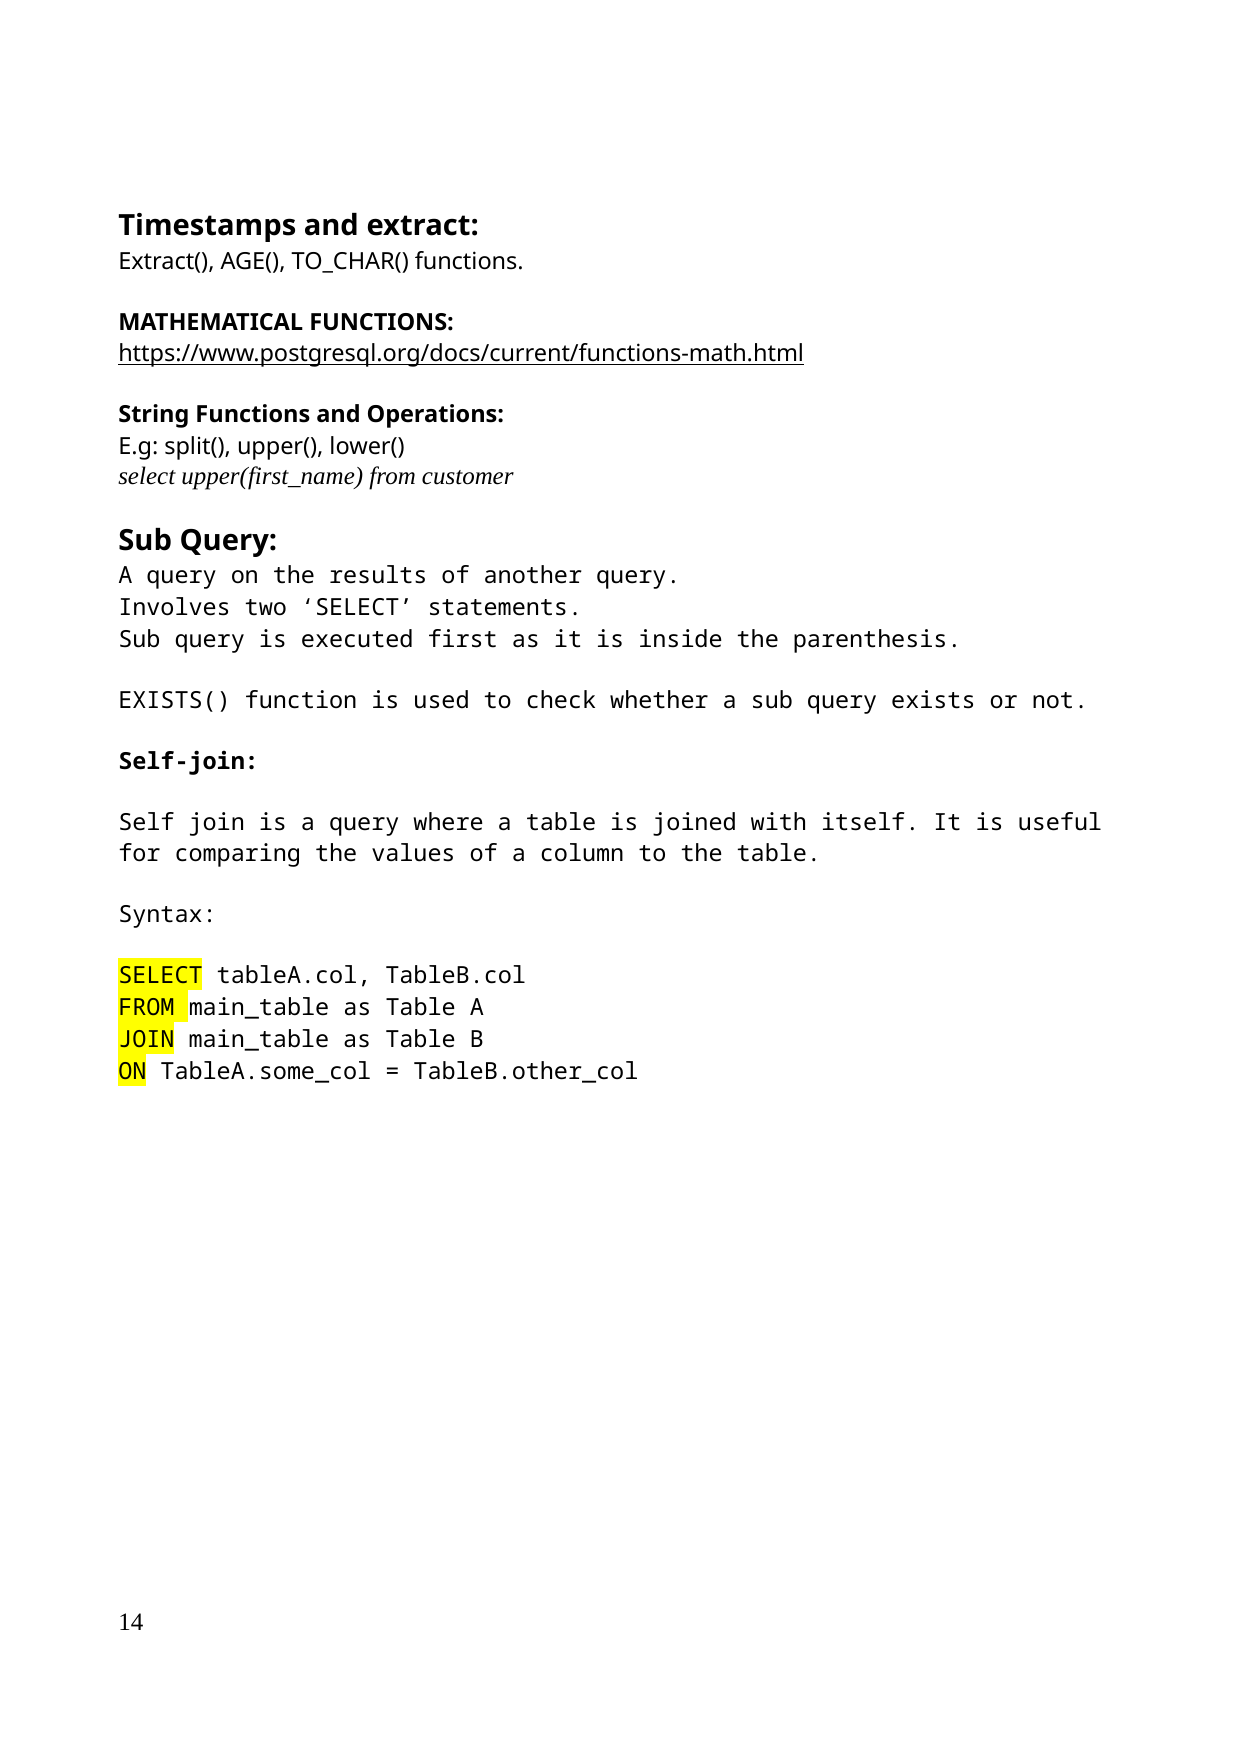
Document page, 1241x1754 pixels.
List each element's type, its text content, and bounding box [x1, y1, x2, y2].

text EXISTS() function is used to check whether a sub query exists or not. [118, 683, 1122, 715]
text SELECT tableA.col, TableB.col [118, 958, 1122, 990]
text Syntax: [118, 897, 1122, 929]
text A query on the results of another query. [118, 559, 1122, 591]
text Sub Query: [118, 519, 1122, 559]
text String Functions and Operations: [118, 397, 1122, 429]
text ON TableA.some_col = TableB.other_col [118, 1054, 1122, 1086]
text Self-join: [118, 744, 1122, 776]
text E.g: split(), upper(), lower() [118, 429, 1122, 461]
text JOIN main_table as Table B [118, 1022, 1122, 1054]
text Self join is a query where a table is joined with itself. It is useful for comparing the values of a column to the table. [118, 805, 1122, 869]
text Sub query is executed first as it is inside the parenthesis. [118, 623, 1122, 654]
text https://www.postgresql.org/docs/current/functions-math.html [118, 337, 1122, 369]
text FROM main_table as Table A [118, 990, 1122, 1022]
text Timestamps and extract: [118, 204, 1122, 244]
text select upper(first_name) from customer [118, 461, 1122, 519]
text Extract(), AGE(), TO_CHAR() functions. [118, 244, 1122, 276]
text Involves two ‘SELECT’ statements. [118, 591, 1122, 623]
text MATHEMATICAL FUNCTIONS: [118, 305, 1122, 337]
